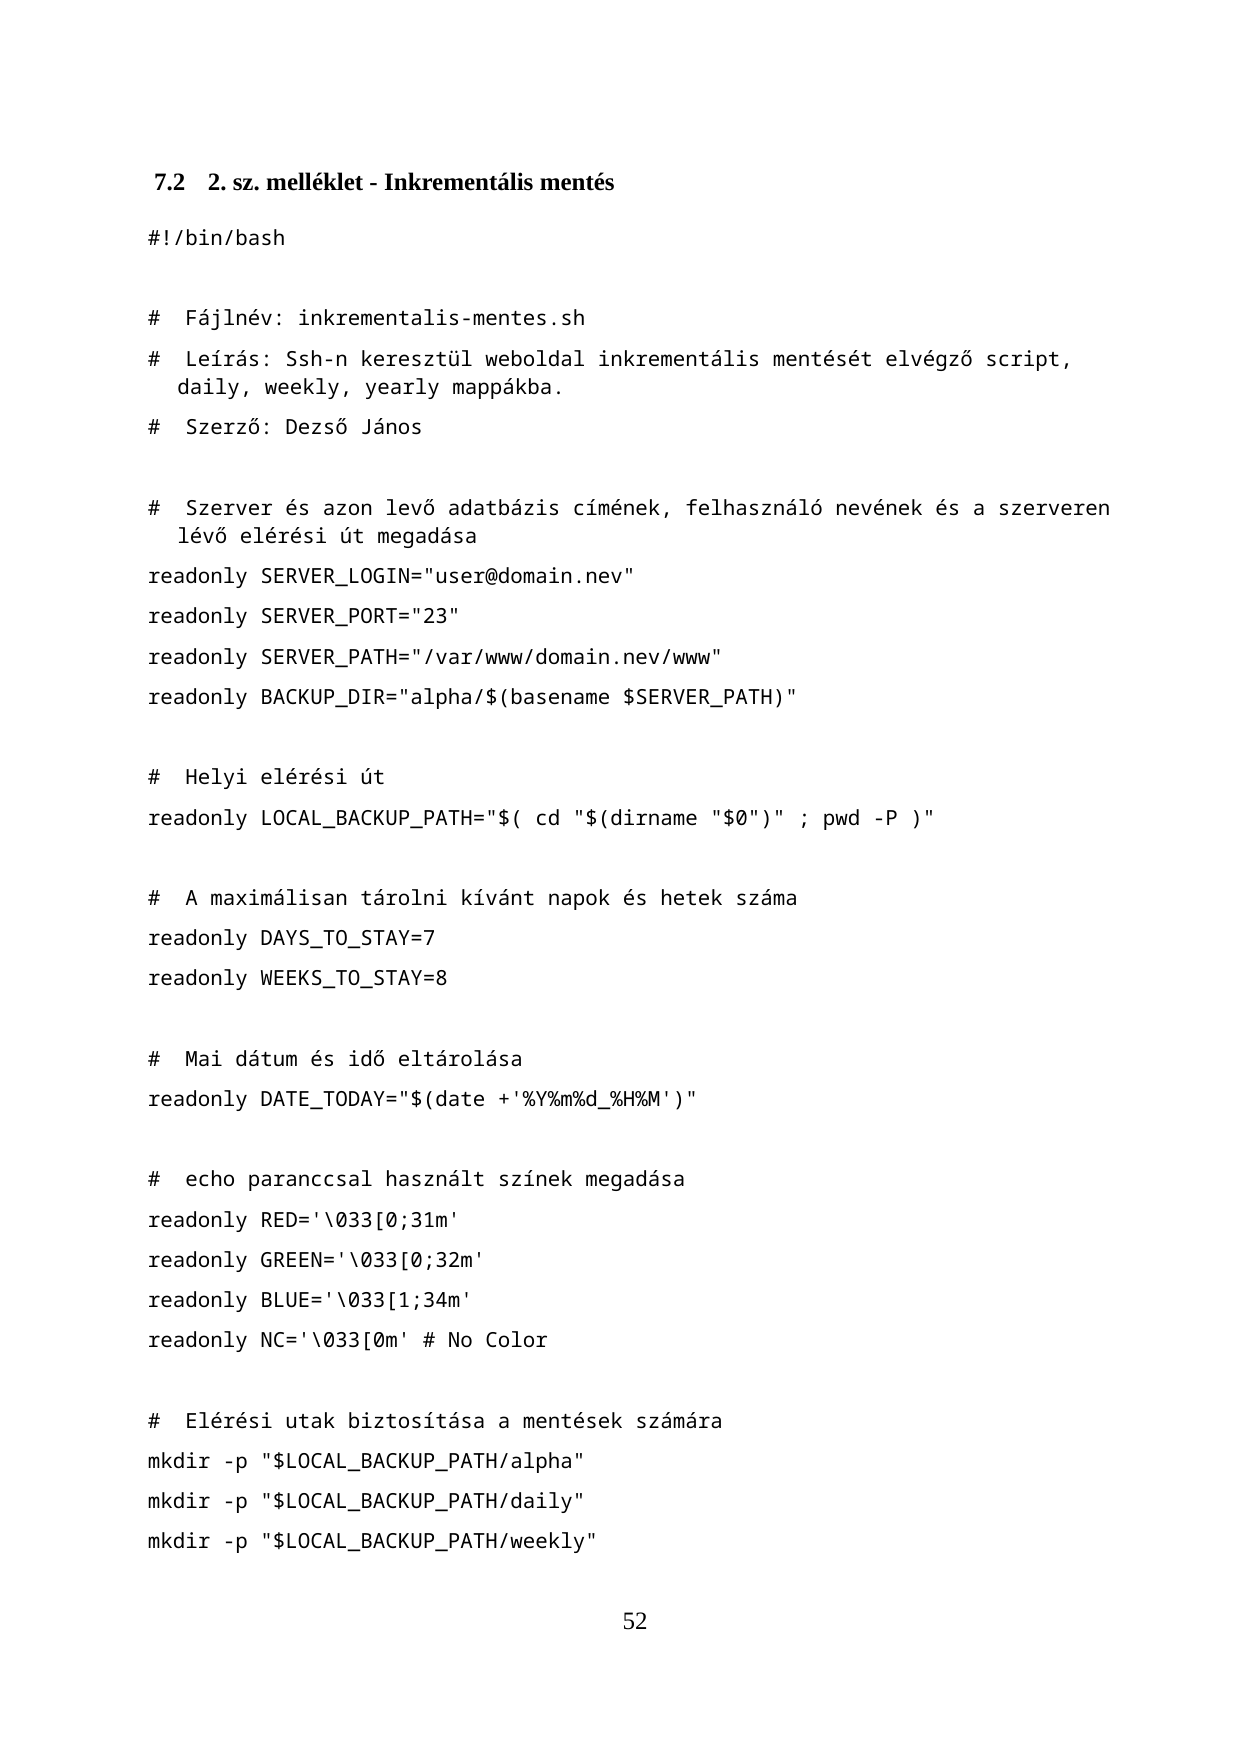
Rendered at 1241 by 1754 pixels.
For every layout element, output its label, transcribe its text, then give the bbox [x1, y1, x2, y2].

text readonly DAYS_TO_STAY=7 [148, 923, 1122, 952]
text readonly BLUE='\033[1;34m' [148, 1285, 1122, 1313]
text # Mai dátum és idő eltárolása [148, 1044, 1122, 1072]
text readonly LOCAL_BACKUP_PATH="$( cd "$(dirname "$0")" ; pwd -P )" [148, 803, 1122, 831]
text readonly GREEN='\033[0;32m' [148, 1245, 1122, 1273]
text readonly WEEKS_TO_STAY=8 [148, 963, 1122, 992]
text # Helyi elérési út [148, 762, 1122, 791]
text # Szerző: Dezső János [148, 412, 1122, 441]
text mkdir -p "$LOCAL_BACKUP_PATH/daily" [148, 1486, 1122, 1514]
text mkdir -p "$LOCAL_BACKUP_PATH/alpha" [148, 1446, 1122, 1474]
text # Szerver és azon levő adatbázis címének, felhasználó nevének és a szerveren lévő elérési út megadása [148, 493, 1122, 549]
text readonly DATE_TODAY="$(date +'%Y%m%d_%H%M')" [148, 1084, 1122, 1112]
text mkdir -p "$LOCAL_BACKUP_PATH/weekly" [148, 1526, 1122, 1555]
text readonly RED='\033[0;31m' [148, 1205, 1122, 1233]
text readonly BACKUP_DIR="alpha/$(basename $SERVER_PATH)" [148, 682, 1122, 710]
text readonly SERVER_PORT="23" [148, 602, 1122, 630]
subtitle 2. sz. melléklet - Inkrementális mentés [148, 167, 1122, 196]
text # Leírás: Ssh-n keresztül weboldal inkrementális mentését elvégző script, daily, weekly, yearly mappákba. [148, 344, 1122, 401]
text # echo paranccsal használt színek megadása [148, 1164, 1122, 1193]
text readonly NC='\033[0m' # No Color [148, 1325, 1122, 1354]
text readonly SERVER_PATH="/var/www/domain.nev/www" [148, 642, 1122, 670]
text # Elérési utak biztosítása a mentések számára [148, 1406, 1122, 1434]
text # A maximálisan tárolni kívánt napok és hetek száma [148, 883, 1122, 911]
text # Fájlnév: inkrementalis-mentes.sh [148, 303, 1122, 332]
text readonly SERVER_LOGIN="user@domain.nev" [148, 561, 1122, 590]
text #!/bin/bash [148, 223, 1122, 251]
